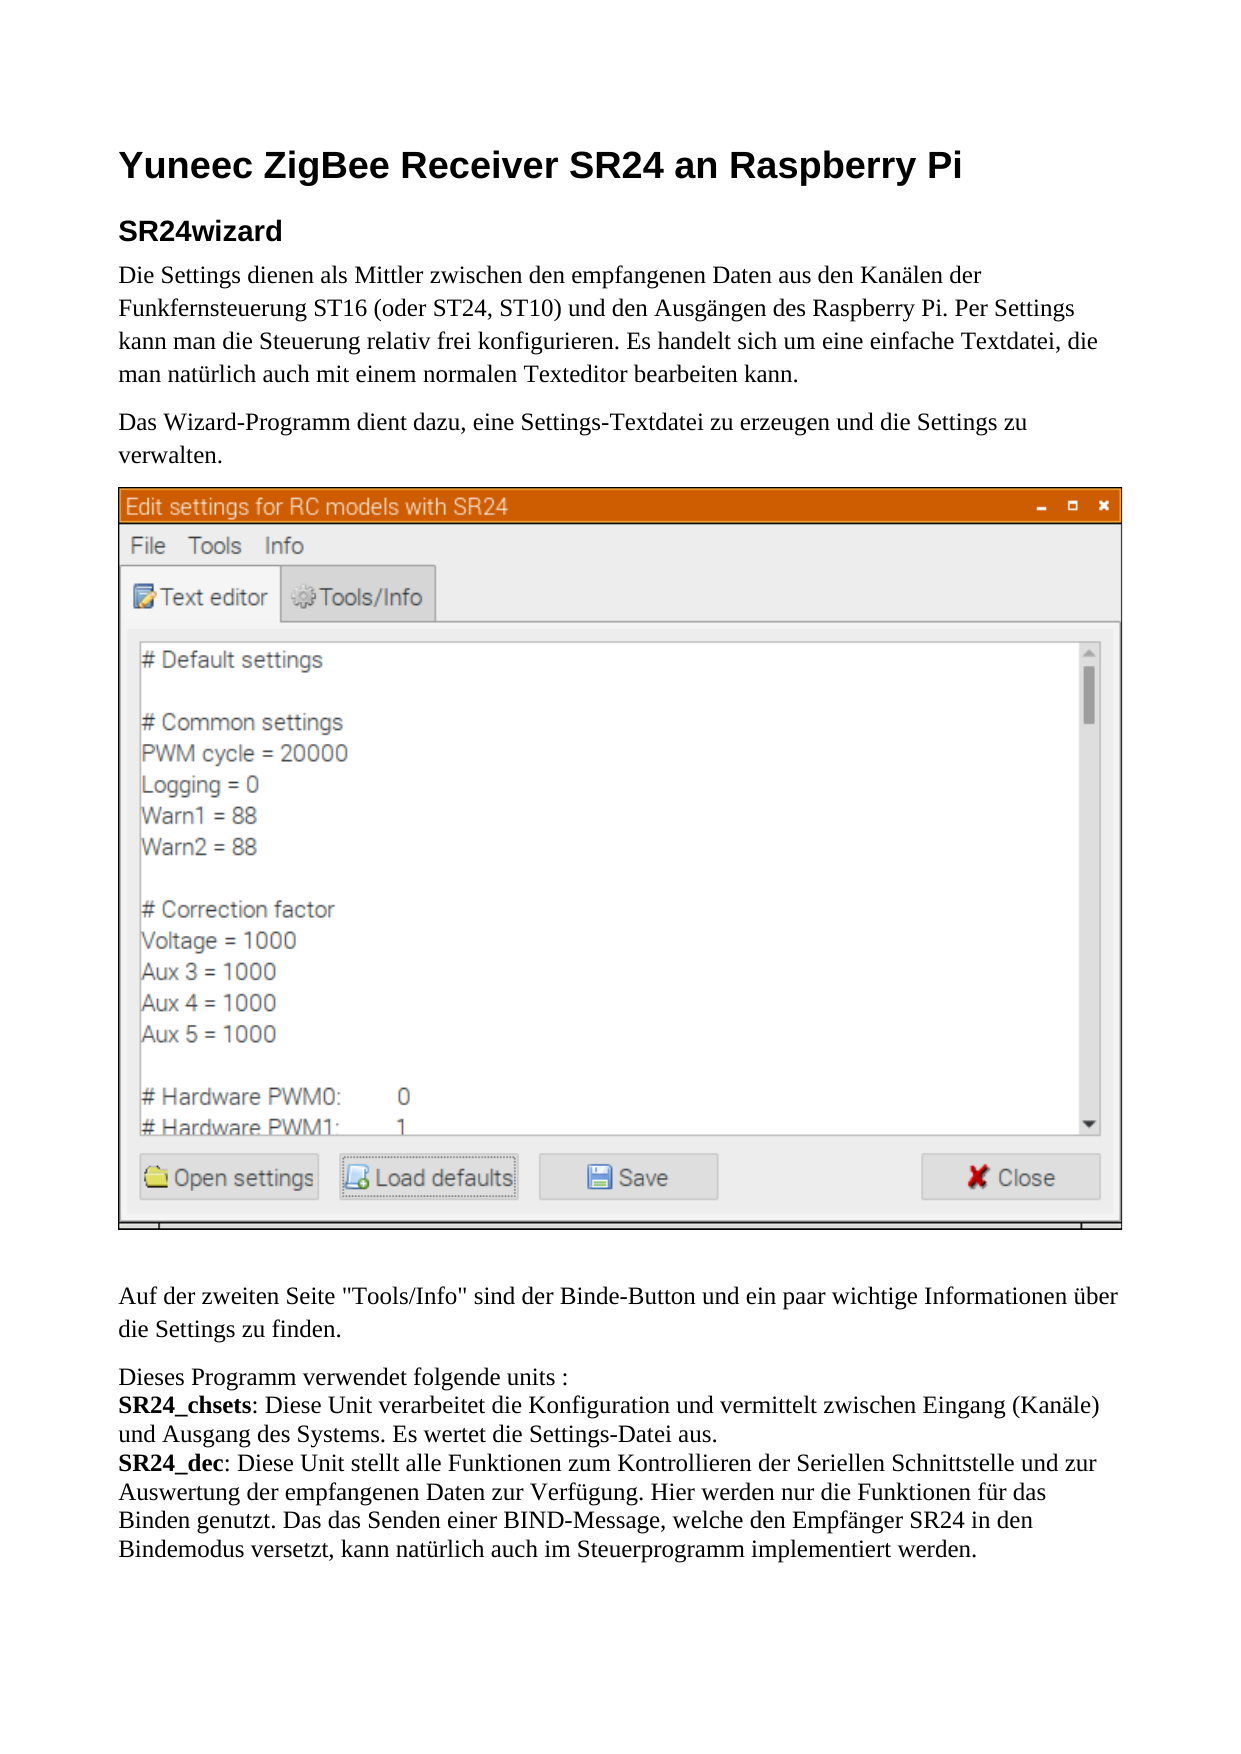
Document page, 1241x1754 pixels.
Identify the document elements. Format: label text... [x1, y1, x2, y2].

subtitle SR24wizard [118, 214, 1122, 248]
subtitle Yuneec ZigBee Receiver SR24 an Raspberry Pi [118, 143, 1122, 187]
text Auf der zweiten Seite "Tools/Info" sind der Binde-Button und ein paar wichtige Informationen über die Settings zu finden. [118, 1281, 1122, 1343]
text SR24_dec: Diese Unit stellt alle Funktionen zum Kontrollieren der Seriellen Schnittstelle und zur Auswertung der empfangenen Daten zur Verfügung. Hier werden nur die Funktionen für das Binden genutzt. Das das Senden einer BIND-Message, welche den Empfänger SR24 in den Bindemodus versetzt, kann natürlich auch im Steuerprogramm implementiert werden. [118, 1448, 1122, 1563]
text Das Wizard-Programm dient dazu, eine Settings-Textdatei zu erzeugen und die Settings zu verwalten. [118, 407, 1122, 468]
text Die Settings dienen als Mittler zwischen den empfangenen Daten aus den Kanälen der Funkfernsteuerung ST16 (oder ST24, ST10) und den Ausgängen des Raspberry Pi. Per Settings kann man die Steuerung relativ frei konfigurieren. Es handelt sich um eine einfache Textdatei, die man natürlich auch mit einem normalen Texteditor bearbeiten kann. [118, 260, 1122, 388]
text Dieses Programm verwendet folgende units : [118, 1362, 1122, 1391]
text SR24_chsets: Diese Unit verarbeitet die Konfiguration und vermittelt zwischen Eingang (Kanäle) und Ausgang des Systems. Es wertet die Settings-Datei aus. [118, 1391, 1122, 1448]
picture [118, 487, 1123, 1230]
